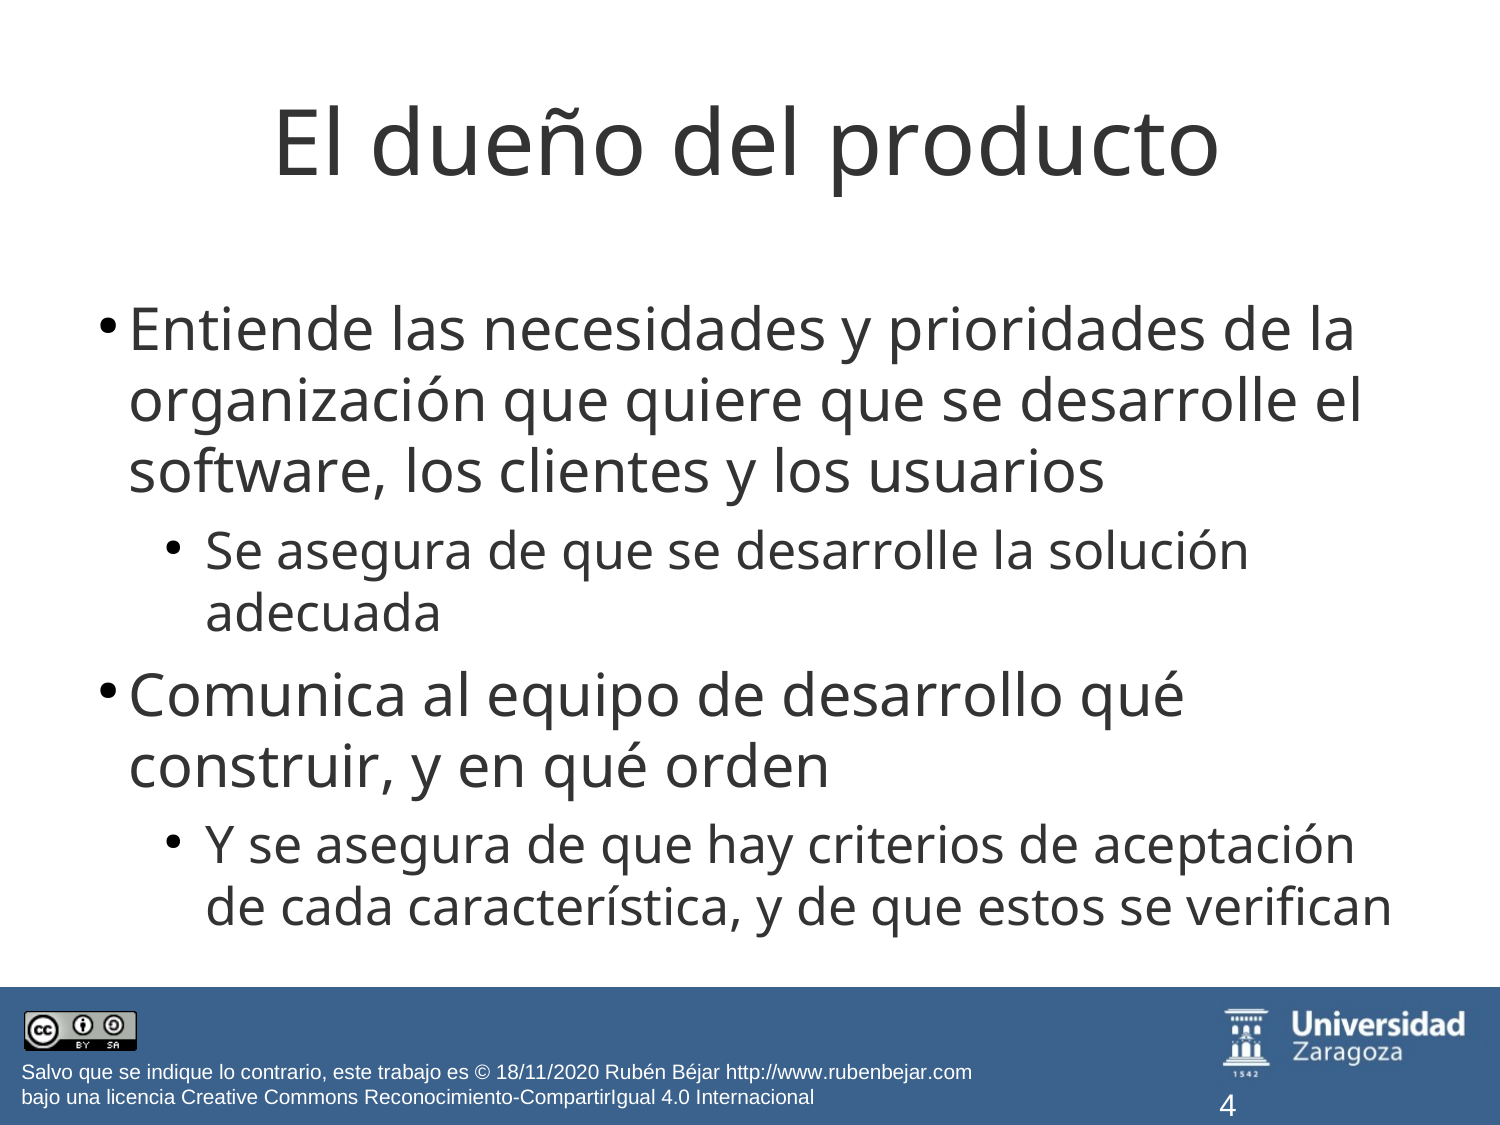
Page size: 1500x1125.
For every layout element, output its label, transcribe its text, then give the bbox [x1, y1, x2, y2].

picture [0, 987, 1500, 1125]
list Entiende las necesidades y prioridades de la organización que quiere que se desarrolle el software, los clientes y los usuarios Se asegura de que se desarrolle la solución adecuada Comunica al equipo de desarrollo qué construir, y en qué orden Y se asegura de que hay criterios de aceptación de cada característica, y de que estos se verifican [82, 283, 1418, 957]
title El dueño del producto [74, 21, 1420, 257]
